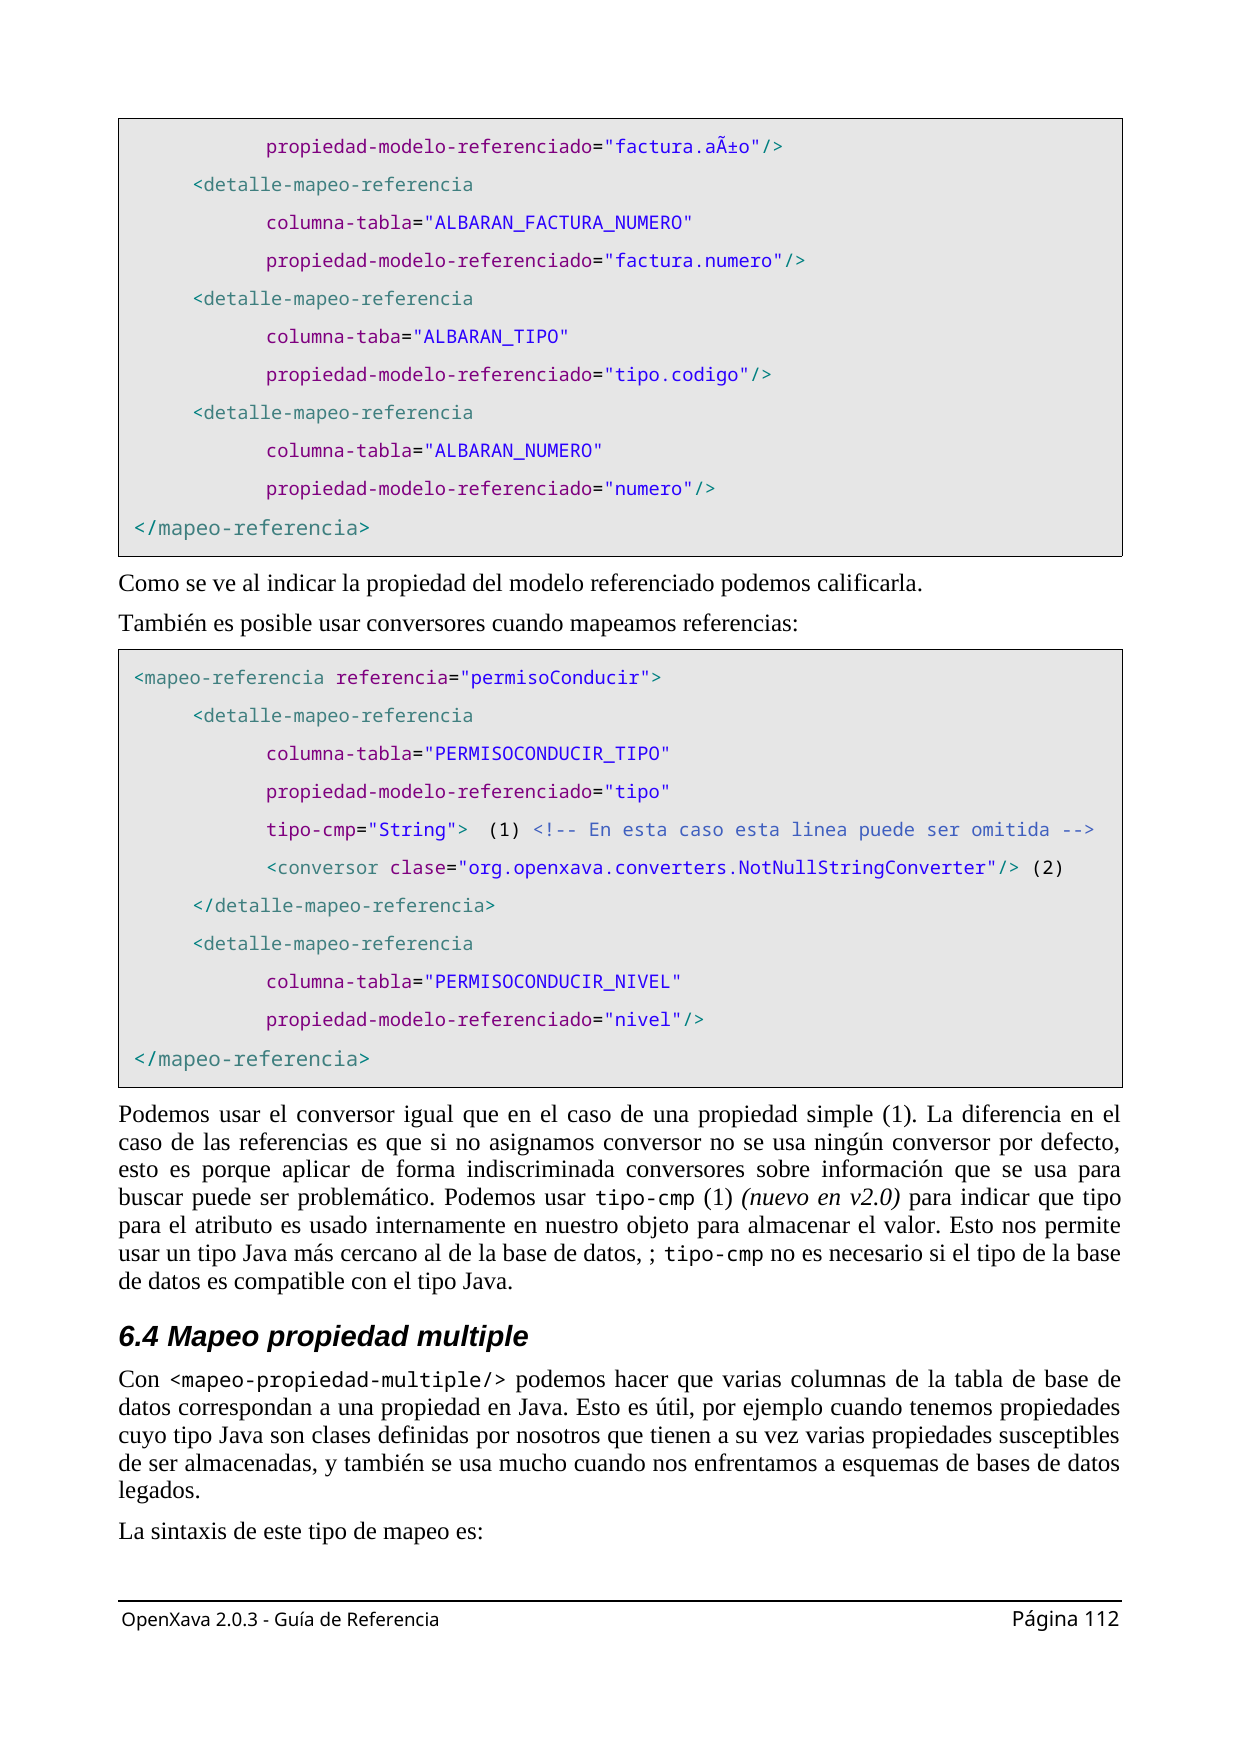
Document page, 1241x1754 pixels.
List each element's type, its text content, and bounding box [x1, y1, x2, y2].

text </detalle-mapeo-referencia> [119, 877, 1122, 915]
text columna-tabla="ALBARAN_FACTURA_NUMERO" [119, 194, 1122, 232]
text <detalle-mapeo-referencia [119, 270, 1122, 308]
text <mapeo-referencia referencia="permisoConducir"> [119, 650, 1122, 687]
text columna-tabla="PERMISOCONDUCIR_TIPO" [119, 725, 1122, 763]
text La sintaxis de este tipo de mapeo es: [118, 1517, 1122, 1544]
text <detalle-mapeo-referencia [119, 156, 1122, 194]
text Podemos usar el conversor igual que en el caso de una propiedad simple (1). La diferencia en el caso de las referencias es que si no asignamos conversor no se usa ningún conversor por defecto, esto es porque aplicar de forma indiscriminada conversores sobre información que se usa para buscar puede ser problemático. Podemos usar tipo-cmp (1) (nuevo en v2.0) para indicar que tipo para el atributo es usado internamente en nuestro objeto para almacenar el valor. Esto nos permite usar un tipo Java más cercano al de la base de datos, ; tipo-cmp no es necesario si el tipo de la base de datos es compatible con el tipo Java. [118, 1100, 1122, 1295]
text <conversor clase="org.openxava.converters.NotNullStringConverter"/> (2) [119, 839, 1122, 877]
text </mapeo-referencia> [119, 1029, 1122, 1087]
text <detalle-mapeo-referencia [119, 687, 1122, 725]
text propiedad-modelo-referenciado="tipo.codigo"/> [119, 346, 1122, 384]
text </mapeo-referencia> [119, 498, 1122, 556]
text propiedad-modelo-referenciado="factura.numero"/> [119, 232, 1122, 270]
text columna-tabla="PERMISOCONDUCIR_NIVEL" [119, 953, 1122, 991]
text propiedad-modelo-referenciado="factura.aÃ±o"/> [119, 119, 1122, 156]
text tipo-cmp="String"> (1) <!-- En esta caso esta linea puede ser omitida --> [119, 801, 1122, 839]
subtitle Mapeo propiedad multiple [118, 1320, 1122, 1353]
text propiedad-modelo-referenciado="numero"/> [119, 460, 1122, 498]
text columna-taba="ALBARAN_TIPO" [119, 308, 1122, 346]
text <detalle-mapeo-referencia [119, 384, 1122, 422]
text Como se ve al indicar la propiedad del modelo referenciado podemos calificarla. [118, 569, 1122, 597]
text <detalle-mapeo-referencia [119, 915, 1122, 953]
text propiedad-modelo-referenciado="nivel"/> [119, 991, 1122, 1029]
text Con <mapeo-propiedad-multiple/> podemos hacer que varias columnas de la tabla de base de datos correspondan a una propiedad en Java. Esto es útil, por ejemplo cuando tenemos propiedades cuyo tipo Java son clases definidas por nosotros que tienen a su vez varias propiedades susceptibles de ser almacenadas, y también se usa mucho cuando nos enfrentamos a esquemas de bases de datos legados. [118, 1365, 1122, 1504]
text También es posible usar conversores cuando mapeamos referencias: [118, 609, 1122, 637]
text columna-tabla="ALBARAN_NUMERO" [119, 422, 1122, 460]
text propiedad-modelo-referenciado="tipo" [119, 763, 1122, 801]
